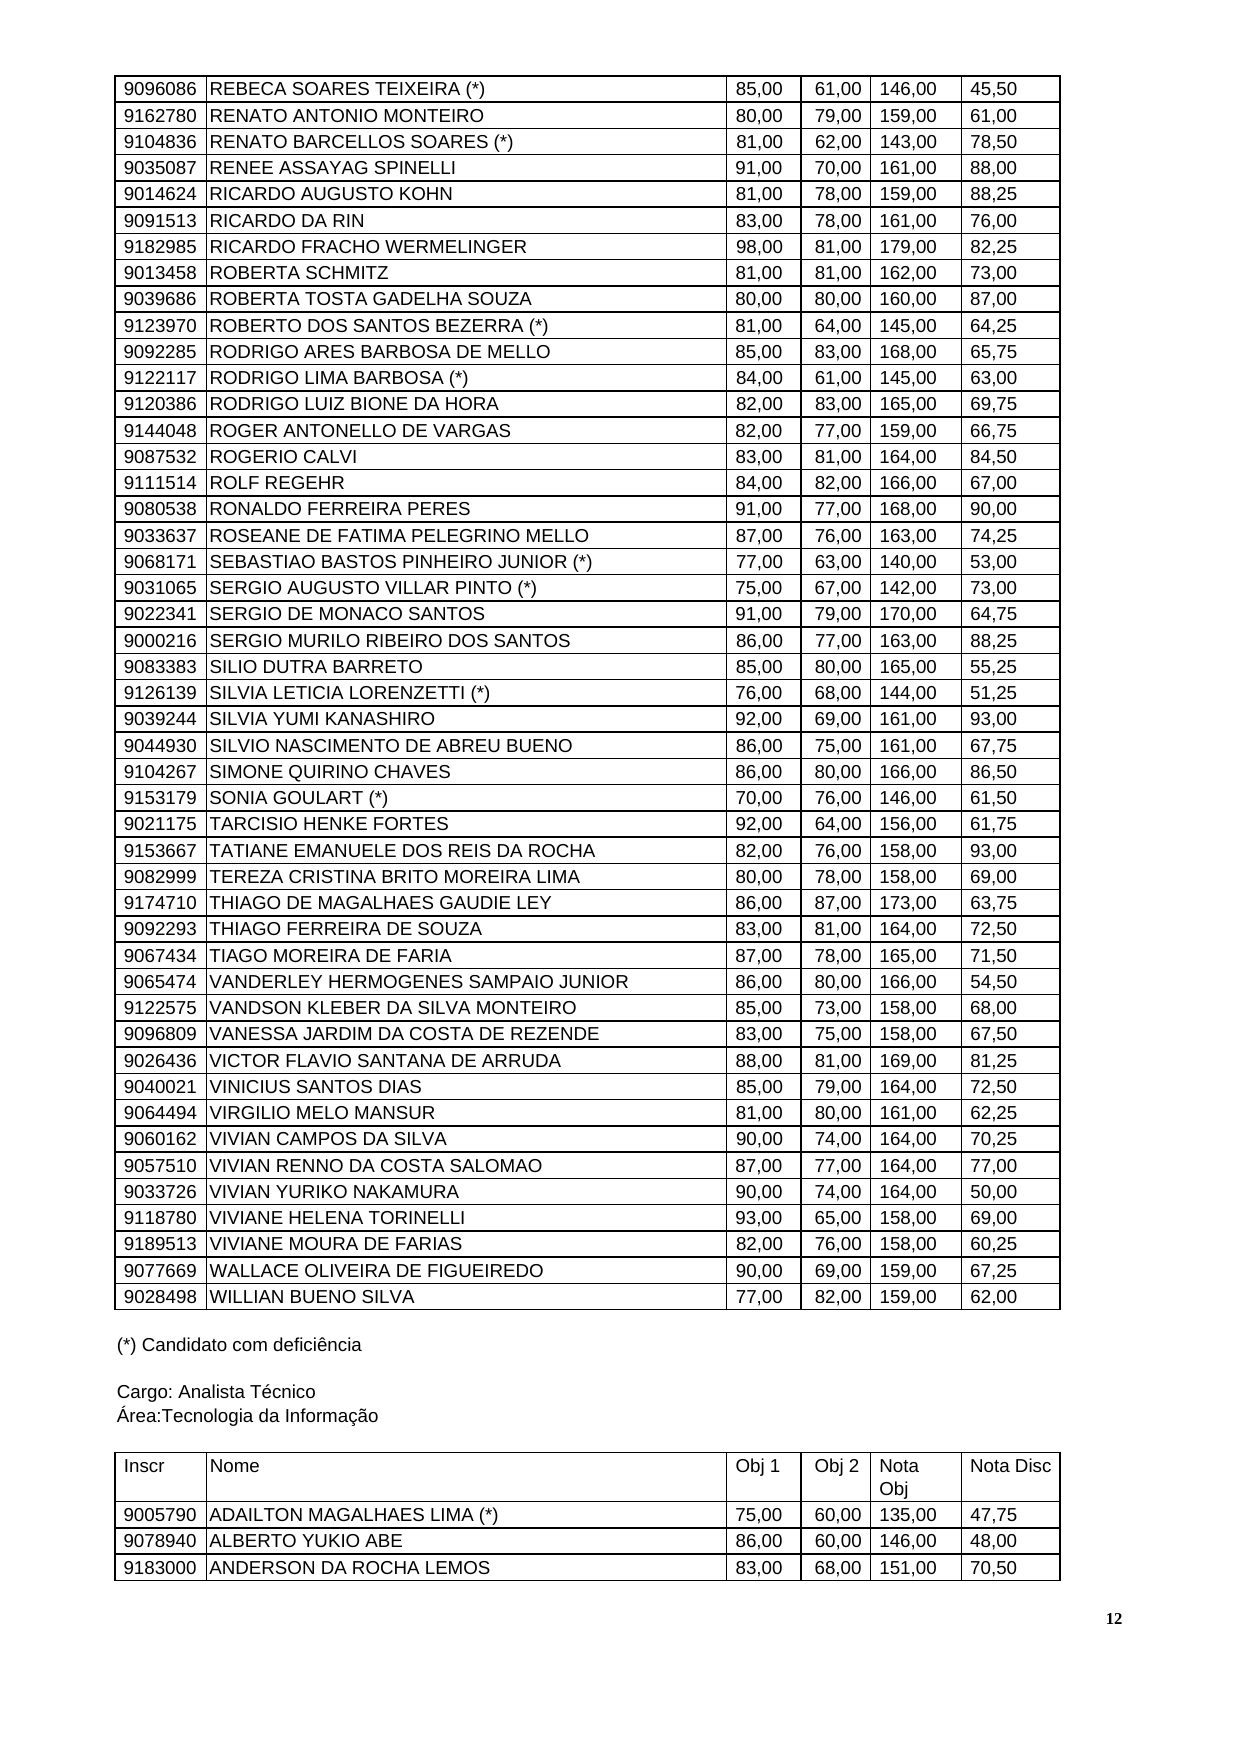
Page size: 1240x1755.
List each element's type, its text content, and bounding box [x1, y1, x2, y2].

table_cell 9068171 [116, 549, 206, 574]
table_cell 67,00 [802, 575, 870, 600]
table_cell 78,00 [802, 864, 870, 889]
table_cell 76,00 [802, 785, 870, 810]
table_cell 81,00 [727, 313, 800, 337]
table_cell 76,00 [962, 208, 1059, 232]
table_cell 9104836 [116, 129, 206, 154]
table_cell VICTOR FLAVIO SANTANA DE ARRUDA [207, 1048, 726, 1072]
table_cell 93,00 [962, 838, 1059, 862]
table_cell 135,00 [871, 1502, 961, 1527]
table_cell 65,75 [962, 339, 1059, 364]
table_cell 65,00 [802, 1205, 870, 1230]
table_cell 67,25 [962, 1258, 1059, 1282]
table_cell 82,00 [727, 418, 800, 442]
table_cell 78,00 [802, 943, 870, 967]
table_cell 165,00 [871, 654, 961, 679]
table_cell 82,00 [727, 838, 800, 862]
table_cell REBECA SOARES TEIXEIRA (*) [207, 77, 726, 101]
table_cell 70,00 [802, 155, 870, 180]
table_cell 61,00 [802, 77, 870, 101]
table_cell 64,00 [802, 313, 870, 337]
table_cell SONIA GOULART (*) [207, 785, 726, 810]
table_cell 81,00 [802, 260, 870, 285]
table_cell 9082999 [116, 864, 206, 889]
table_cell 158,00 [871, 995, 961, 1020]
table_cell 86,00 [727, 890, 800, 915]
table_cell 142,00 [871, 575, 961, 600]
table_cell 9067434 [116, 943, 206, 967]
table_cell ROSEANE DE FATIMA PELEGRINO MELLO [207, 523, 726, 547]
table_cell 9000216 [116, 628, 206, 652]
table_cell 9078940 [116, 1529, 206, 1553]
table_cell VIRGILIO MELO MANSUR [207, 1100, 726, 1125]
table_cell 9153667 [116, 838, 206, 862]
table_cell 9104267 [116, 759, 206, 784]
table_cell 75,00 [802, 733, 870, 757]
table_cell 164,00 [871, 1074, 961, 1099]
table_cell 158,00 [871, 1232, 961, 1256]
table_cell 92,00 [727, 812, 800, 836]
table_cell 81,00 [727, 182, 800, 206]
table_cell 86,00 [727, 733, 800, 757]
table_cell 72,50 [962, 917, 1059, 941]
table_cell 166,00 [871, 470, 961, 495]
table_cell ADAILTON MAGALHAES LIMA (*) [207, 1502, 726, 1527]
table_cell 9013458 [116, 260, 206, 285]
table_cell 77,00 [802, 628, 870, 652]
table_cell 60,00 [802, 1502, 870, 1527]
table_cell 76,00 [802, 523, 870, 547]
table_cell RICARDO DA RIN [207, 208, 726, 232]
table_cell 161,00 [871, 208, 961, 232]
table_cell 159,00 [871, 103, 961, 127]
table_cell SERGIO MURILO RIBEIRO DOS SANTOS [207, 628, 726, 652]
table_cell 87,00 [727, 523, 800, 547]
table_cell 163,00 [871, 523, 961, 547]
table_cell SILVIO NASCIMENTO DE ABREU BUENO [207, 733, 726, 757]
table_cell 158,00 [871, 1022, 961, 1046]
table_cell 77,00 [727, 549, 800, 574]
table_cell 61,00 [962, 103, 1059, 127]
table_cell 83,00 [727, 444, 800, 469]
table_cell 9044930 [116, 733, 206, 757]
table_cell 64,75 [962, 602, 1059, 626]
table_cell 70,50 [962, 1555, 1059, 1579]
table_cell 88,25 [962, 628, 1059, 652]
table_cell 78,50 [962, 129, 1059, 154]
table_cell 80,00 [802, 654, 870, 679]
table_cell ROBERTA TOSTA GADELHA SOUZA [207, 287, 726, 311]
table_cell 85,00 [727, 654, 800, 679]
table_cell ROGERIO CALVI [207, 444, 726, 469]
table_cell 9014624 [116, 182, 206, 206]
table_cell 76,00 [802, 838, 870, 862]
table_cell SEBASTIAO BASTOS PINHEIRO JUNIOR (*) [207, 549, 726, 574]
table_cell THIAGO FERREIRA DE SOUZA [207, 917, 726, 941]
table_cell 9120386 [116, 392, 206, 416]
table_cell 77,00 [802, 497, 870, 521]
table_cell 63,75 [962, 890, 1059, 915]
table_cell 85,00 [727, 995, 800, 1020]
table_cell 75,00 [727, 1502, 800, 1527]
table_cell 50,00 [962, 1179, 1059, 1204]
table_cell 9065474 [116, 969, 206, 994]
table_cell 9189513 [116, 1232, 206, 1256]
table_cell 165,00 [871, 392, 961, 416]
table_cell TARCISIO HENKE FORTES [207, 812, 726, 836]
table_cell 78,00 [802, 182, 870, 206]
table_cell 86,00 [727, 969, 800, 994]
table_cell ROGER ANTONELLO DE VARGAS [207, 418, 726, 442]
table_cell 9162780 [116, 103, 206, 127]
table_cell 48,00 [962, 1529, 1059, 1553]
table_cell 9144048 [116, 418, 206, 442]
table_cell ROLF REGEHR [207, 470, 726, 495]
table_cell 9005790 [116, 1502, 206, 1527]
table_cell 82,00 [727, 1232, 800, 1256]
table_cell SILIO DUTRA BARRETO [207, 654, 726, 679]
table_cell 144,00 [871, 680, 961, 705]
table_cell ALBERTO YUKIO ABE [207, 1529, 726, 1553]
table_cell 81,00 [727, 129, 800, 154]
table_cell 90,00 [727, 1127, 800, 1151]
table_cell 9033726 [116, 1179, 206, 1204]
table_cell 74,25 [962, 523, 1059, 547]
table_cell VANESSA JARDIM DA COSTA DE REZENDE [207, 1022, 726, 1046]
table_cell 9021175 [116, 812, 206, 836]
table_cell 164,00 [871, 917, 961, 941]
table_cell 82,00 [802, 1284, 870, 1309]
table_cell 83,00 [727, 208, 800, 232]
table_cell 161,00 [871, 733, 961, 757]
table_cell 9153179 [116, 785, 206, 810]
table_cell 159,00 [871, 1258, 961, 1282]
table_cell 86,00 [727, 628, 800, 652]
table_cell 88,25 [962, 182, 1059, 206]
table_cell 67,00 [962, 470, 1059, 495]
table_cell 85,00 [727, 1074, 800, 1099]
table_cell 61,00 [802, 365, 870, 390]
table_cell 79,00 [802, 602, 870, 626]
table_cell 158,00 [871, 864, 961, 889]
table_cell 69,75 [962, 392, 1059, 416]
table_cell RONALDO FERREIRA PERES [207, 497, 726, 521]
table_cell 161,00 [871, 1100, 961, 1125]
table_cell 76,00 [802, 1232, 870, 1256]
table_cell 164,00 [871, 1127, 961, 1151]
table_cell 74,00 [802, 1179, 870, 1204]
table_cell 9122117 [116, 365, 206, 390]
table_cell 9092285 [116, 339, 206, 364]
table_cell 9096086 [116, 77, 206, 101]
table_cell 73,00 [962, 260, 1059, 285]
table_header Nota Disc [962, 1453, 1059, 1501]
table_cell SERGIO DE MONACO SANTOS [207, 602, 726, 626]
table_cell 63,00 [962, 365, 1059, 390]
table_cell 168,00 [871, 339, 961, 364]
table_cell RODRIGO LUIZ BIONE DA HORA [207, 392, 726, 416]
table_cell 170,00 [871, 602, 961, 626]
table_cell VIVIAN YURIKO NAKAMURA [207, 1179, 726, 1204]
table_header Nota Obj [871, 1453, 961, 1501]
table_cell 51,25 [962, 680, 1059, 705]
table_cell 53,00 [962, 549, 1059, 574]
table_cell 85,00 [727, 339, 800, 364]
table_cell 161,00 [871, 155, 961, 180]
table_cell 84,50 [962, 444, 1059, 469]
table_cell 83,00 [802, 339, 870, 364]
table_cell 146,00 [871, 1529, 961, 1553]
table_cell RENEE ASSAYAG SPINELLI [207, 155, 726, 180]
table_cell 63,00 [802, 549, 870, 574]
table_cell 9126139 [116, 680, 206, 705]
text Cargo: Analista Técnico [117, 1381, 1167, 1403]
table_cell 93,00 [962, 707, 1059, 731]
table_cell 9040021 [116, 1074, 206, 1099]
table_cell 76,00 [727, 680, 800, 705]
table_cell VIVIAN RENNO DA COSTA SALOMAO [207, 1153, 726, 1177]
table_cell 61,50 [962, 785, 1059, 810]
table_cell SILVIA YUMI KANASHIRO [207, 707, 726, 731]
table_cell 9083383 [116, 654, 206, 679]
table_cell WILLIAN BUENO SILVA [207, 1284, 726, 1309]
table_cell 81,00 [727, 260, 800, 285]
table_cell 91,00 [727, 602, 800, 626]
table_cell 9080538 [116, 497, 206, 521]
table_cell 79,00 [802, 103, 870, 127]
table_cell 9057510 [116, 1153, 206, 1177]
table_cell 85,00 [727, 77, 800, 101]
table_cell 165,00 [871, 943, 961, 967]
table_cell 9091513 [116, 208, 206, 232]
table_cell 62,25 [962, 1100, 1059, 1125]
table_cell 69,00 [962, 864, 1059, 889]
table_cell 9026436 [116, 1048, 206, 1072]
table_cell 162,00 [871, 260, 961, 285]
table_cell 84,00 [727, 365, 800, 390]
table_cell 9031065 [116, 575, 206, 600]
table_cell RENATO ANTONIO MONTEIRO [207, 103, 726, 127]
table_cell 72,50 [962, 1074, 1059, 1099]
table_cell RICARDO FRACHO WERMELINGER [207, 234, 726, 259]
table_cell 9123970 [116, 313, 206, 337]
table_cell 87,00 [802, 890, 870, 915]
table_cell 169,00 [871, 1048, 961, 1072]
table_cell 158,00 [871, 1205, 961, 1230]
table_cell 160,00 [871, 287, 961, 311]
table_cell 146,00 [871, 77, 961, 101]
table_cell 74,00 [802, 1127, 870, 1151]
table_cell 83,00 [727, 1022, 800, 1046]
table_cell 75,00 [802, 1022, 870, 1046]
table_cell 77,00 [962, 1153, 1059, 1177]
table_cell 9022341 [116, 602, 206, 626]
table_cell 70,00 [727, 785, 800, 810]
table_cell 75,00 [727, 575, 800, 600]
table_cell 68,00 [962, 995, 1059, 1020]
table_cell 166,00 [871, 759, 961, 784]
table_cell 179,00 [871, 234, 961, 259]
table_cell 9174710 [116, 890, 206, 915]
table_cell 80,00 [802, 1100, 870, 1125]
table_cell 79,00 [802, 1074, 870, 1099]
table_cell 87,00 [727, 1153, 800, 1177]
table_cell RENATO BARCELLOS SOARES (*) [207, 129, 726, 154]
table_cell 69,00 [802, 707, 870, 731]
table_cell 77,00 [802, 1153, 870, 1177]
table_cell 64,25 [962, 313, 1059, 337]
table_cell 69,00 [962, 1205, 1059, 1230]
table_cell 164,00 [871, 1179, 961, 1204]
table_cell SIMONE QUIRINO CHAVES [207, 759, 726, 784]
table_cell VIVIANE HELENA TORINELLI [207, 1205, 726, 1230]
table_cell 87,00 [727, 943, 800, 967]
table_cell 140,00 [871, 549, 961, 574]
table_cell 82,25 [962, 234, 1059, 259]
table_cell 80,00 [727, 287, 800, 311]
table_cell 81,00 [802, 917, 870, 941]
table_cell 80,00 [727, 103, 800, 127]
table_cell 9087532 [116, 444, 206, 469]
table_cell 91,00 [727, 497, 800, 521]
table_cell 54,50 [962, 969, 1059, 994]
table_cell 71,50 [962, 943, 1059, 967]
table_cell 61,75 [962, 812, 1059, 836]
table_cell 90,00 [962, 497, 1059, 521]
table_cell 91,00 [727, 155, 800, 180]
table_cell WALLACE OLIVEIRA DE FIGUEIREDO [207, 1258, 726, 1282]
table_cell 145,00 [871, 365, 961, 390]
table_cell 80,00 [802, 287, 870, 311]
table_cell 9039686 [116, 287, 206, 311]
table_cell 77,00 [802, 418, 870, 442]
table_cell 70,25 [962, 1127, 1059, 1151]
table_cell SERGIO AUGUSTO VILLAR PINTO (*) [207, 575, 726, 600]
table_cell 92,00 [727, 707, 800, 731]
table_cell 80,00 [802, 759, 870, 784]
table_cell 83,00 [802, 392, 870, 416]
table_cell 88,00 [727, 1048, 800, 1072]
table_cell 90,00 [727, 1258, 800, 1282]
table_cell 164,00 [871, 444, 961, 469]
text (*) Candidato com deficiência [117, 1334, 1167, 1356]
table_cell ROBERTO DOS SANTOS BEZERRA (*) [207, 313, 726, 337]
table_cell 45,50 [962, 77, 1059, 101]
table_cell 73,00 [962, 575, 1059, 600]
table_cell VINICIUS SANTOS DIAS [207, 1074, 726, 1099]
table_cell 60,00 [802, 1529, 870, 1553]
table_cell ANDERSON DA ROCHA LEMOS [207, 1555, 726, 1579]
table_cell 9077669 [116, 1258, 206, 1282]
table_cell 69,00 [802, 1258, 870, 1282]
table_cell VANDERLEY HERMOGENES SAMPAIO JUNIOR [207, 969, 726, 994]
table_cell 9039244 [116, 707, 206, 731]
table_header Inscr [116, 1453, 206, 1501]
table_cell 68,00 [802, 1555, 870, 1579]
table_cell 86,50 [962, 759, 1059, 784]
table_cell 82,00 [802, 470, 870, 495]
table_cell 98,00 [727, 234, 800, 259]
table_cell 67,50 [962, 1022, 1059, 1046]
table_cell 9183000 [116, 1555, 206, 1579]
table_cell 73,00 [802, 995, 870, 1020]
table_cell RODRIGO ARES BARBOSA DE MELLO [207, 339, 726, 364]
table_cell 80,00 [727, 864, 800, 889]
table_cell 64,00 [802, 812, 870, 836]
table_cell 93,00 [727, 1205, 800, 1230]
table_cell 83,00 [727, 1555, 800, 1579]
table_cell 159,00 [871, 1284, 961, 1309]
table_cell 9122575 [116, 995, 206, 1020]
table_cell 173,00 [871, 890, 961, 915]
table_cell 159,00 [871, 182, 961, 206]
text Área:Tecnologia da Informação [117, 1405, 1167, 1426]
table_cell 62,00 [962, 1284, 1059, 1309]
table_cell 90,00 [727, 1179, 800, 1204]
table_cell 86,00 [727, 759, 800, 784]
table_cell 9035087 [116, 155, 206, 180]
table_cell 81,00 [802, 234, 870, 259]
table_cell 81,00 [802, 444, 870, 469]
table_cell 161,00 [871, 707, 961, 731]
table_cell VIVIAN CAMPOS DA SILVA [207, 1127, 726, 1151]
table_cell TATIANE EMANUELE DOS REIS DA ROCHA [207, 838, 726, 862]
table_cell 77,00 [727, 1284, 800, 1309]
table_cell 81,25 [962, 1048, 1059, 1072]
table_cell RICARDO AUGUSTO KOHN [207, 182, 726, 206]
table_cell 9118780 [116, 1205, 206, 1230]
table_cell 9096809 [116, 1022, 206, 1046]
table_cell 80,00 [802, 969, 870, 994]
table_cell SILVIA LETICIA LORENZETTI (*) [207, 680, 726, 705]
table_cell 156,00 [871, 812, 961, 836]
table_cell 55,25 [962, 654, 1059, 679]
table_cell 159,00 [871, 418, 961, 442]
table_cell TEREZA CRISTINA BRITO MOREIRA LIMA [207, 864, 726, 889]
table_cell 9028498 [116, 1284, 206, 1309]
table_header Obj 1 [727, 1453, 800, 1501]
table_cell 62,00 [802, 129, 870, 154]
table_cell 82,00 [727, 392, 800, 416]
table_cell 60,25 [962, 1232, 1059, 1256]
table_cell 163,00 [871, 628, 961, 652]
table_cell 168,00 [871, 497, 961, 521]
table_header Obj 2 [802, 1453, 870, 1501]
table_cell 9060162 [116, 1127, 206, 1151]
table_cell 151,00 [871, 1555, 961, 1579]
table_cell 143,00 [871, 129, 961, 154]
table_header Nome [207, 1453, 726, 1501]
table_cell 9182985 [116, 234, 206, 259]
table_cell RODRIGO LIMA BARBOSA (*) [207, 365, 726, 390]
table_cell 47,75 [962, 1502, 1059, 1527]
table_cell THIAGO DE MAGALHAES GAUDIE LEY [207, 890, 726, 915]
table_cell 87,00 [962, 287, 1059, 311]
table_cell 164,00 [871, 1153, 961, 1177]
table_cell 81,00 [727, 1100, 800, 1125]
table_cell ROBERTA SCHMITZ [207, 260, 726, 285]
table_cell 9111514 [116, 470, 206, 495]
table_cell 78,00 [802, 208, 870, 232]
table_cell 166,00 [871, 969, 961, 994]
table_cell 86,00 [727, 1529, 800, 1553]
table_cell 158,00 [871, 838, 961, 862]
table_cell 9092293 [116, 917, 206, 941]
table_cell TIAGO MOREIRA DE FARIA [207, 943, 726, 967]
table_cell 9033637 [116, 523, 206, 547]
table_cell 145,00 [871, 313, 961, 337]
table_cell 9064494 [116, 1100, 206, 1125]
table_cell VANDSON KLEBER DA SILVA MONTEIRO [207, 995, 726, 1020]
table_cell 81,00 [802, 1048, 870, 1072]
table_cell 88,00 [962, 155, 1059, 180]
table_cell 84,00 [727, 470, 800, 495]
table_cell VIVIANE MOURA DE FARIAS [207, 1232, 726, 1256]
table_cell 67,75 [962, 733, 1059, 757]
table_cell 83,00 [727, 917, 800, 941]
table_cell 68,00 [802, 680, 870, 705]
table_cell 66,75 [962, 418, 1059, 442]
table_cell 146,00 [871, 785, 961, 810]
